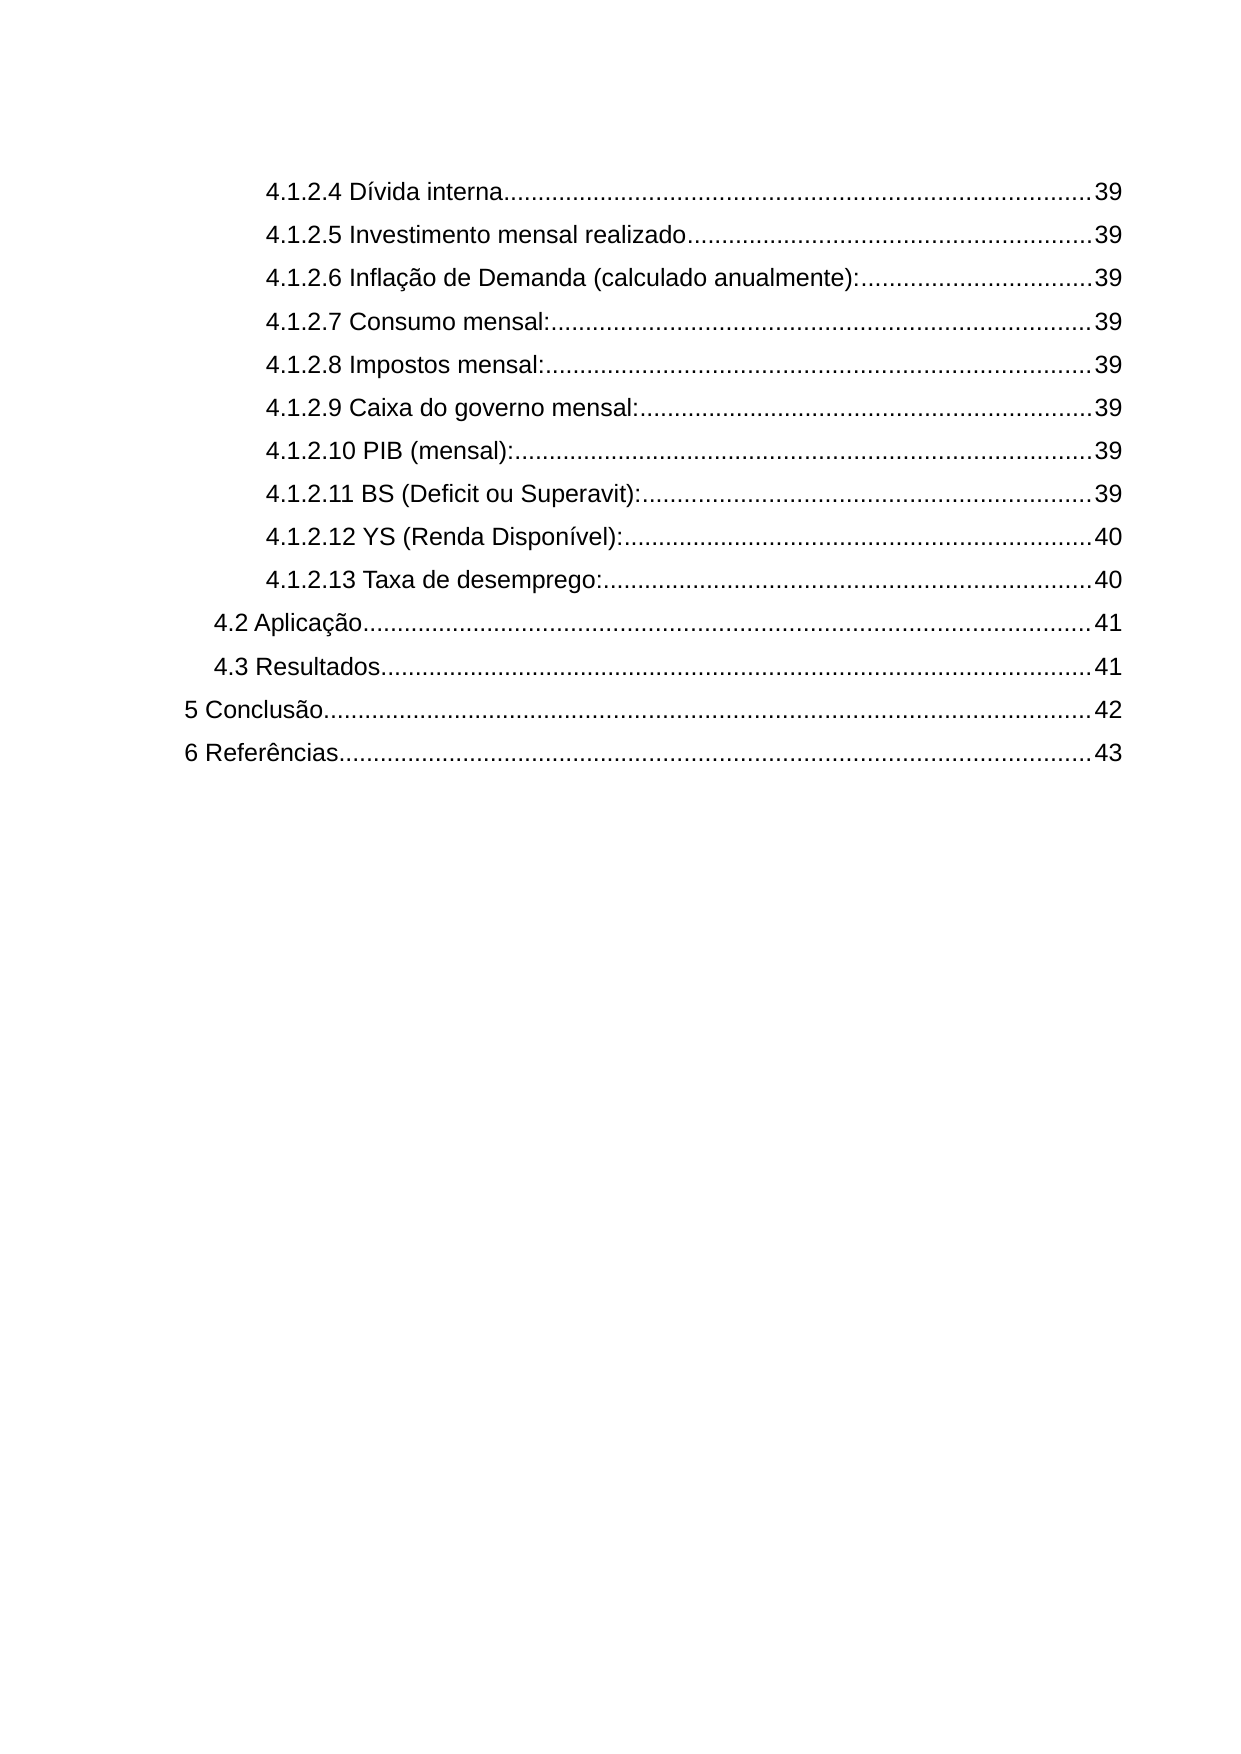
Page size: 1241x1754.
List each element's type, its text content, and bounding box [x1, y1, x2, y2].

text 4.3 Resultados 41 [207, 652, 1122, 680]
text 4.1.2.10 PIB (mensal): 39 [266, 436, 1122, 465]
text 5 Conclusão 42 [177, 695, 1122, 723]
text 4.1.2.13 Taxa de desemprego: 40 [266, 565, 1122, 594]
text 4.1.2.4 Dívida interna 39 [266, 177, 1122, 206]
text 4.1.2.5 Investimento mensal realizado 39 [266, 220, 1122, 249]
text 4.1.2.8 Impostos mensal: 39 [266, 350, 1122, 378]
text 4.1.2.12 YS (Renda Disponível): 40 [266, 522, 1122, 551]
text 4.2 Aplicação 41 [207, 608, 1122, 637]
text 4.1.2.7 Consumo mensal: 39 [266, 307, 1122, 335]
text 4.1.2.11 BS (Deficit ou Superavit): 39 [266, 479, 1122, 508]
text 6 Referências 43 [177, 738, 1122, 767]
text 4.1.2.9 Caixa do governo mensal: 39 [266, 393, 1122, 422]
text 4.1.2.6 Inflação de Demanda (calculado anualmente): 39 [266, 263, 1122, 292]
